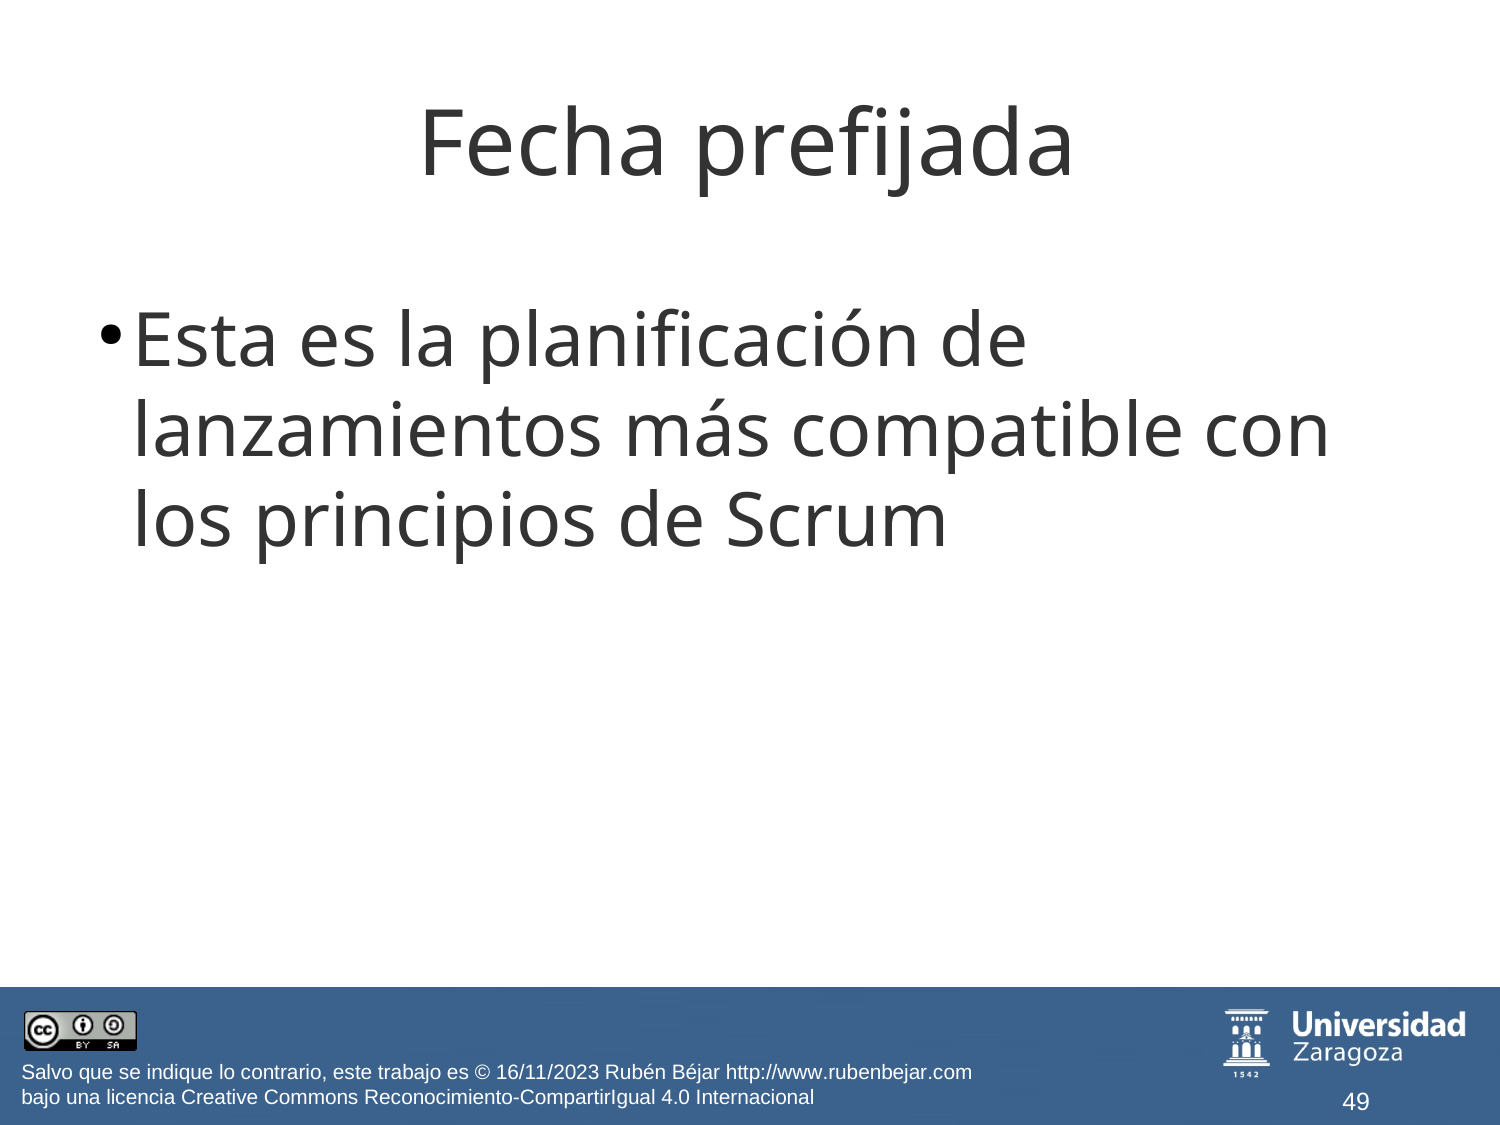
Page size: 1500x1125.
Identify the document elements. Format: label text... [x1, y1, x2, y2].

picture [0, 987, 1500, 1125]
title Fecha prefijada [74, 21, 1420, 257]
list Esta es la planificación de lanzamientos más compatible con los principios de Scrum [82, 283, 1418, 957]
